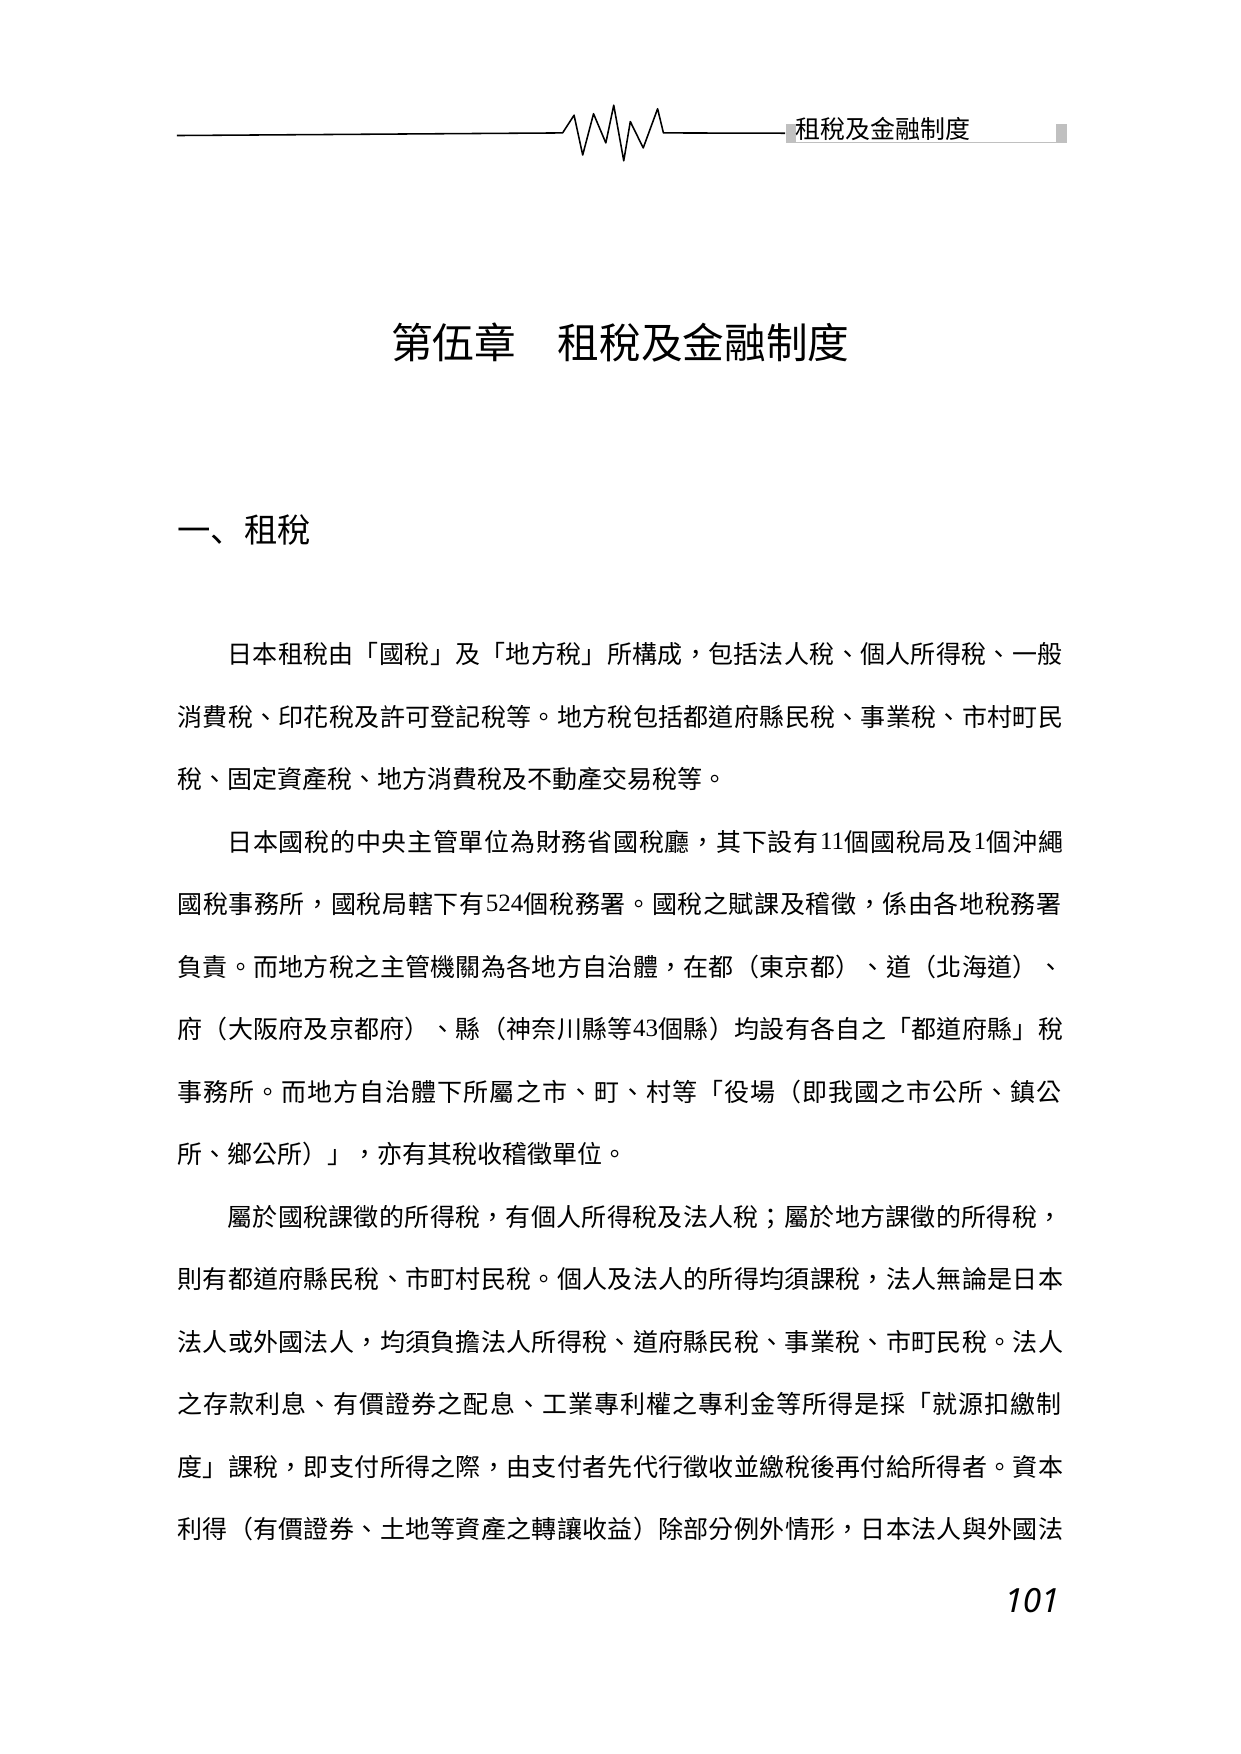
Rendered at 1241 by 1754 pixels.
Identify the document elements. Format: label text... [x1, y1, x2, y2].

text 日本國稅的中央主管單位為財務省國稅廳，其下設有11個國稅局及1個沖繩國稅事務所，國稅局轄下有524個稅務署。國稅之賦課及稽徵，係由各地稅務署負責。而地方稅之主管機關為各地方自治體，在都（東京都）、道（北海道）、府（大阪府及京都府）、縣（神奈川縣等43個縣）均設有各自之「都道府縣」稅事務所。而地方自治體下所屬之市、町、村等「役場（即我國之市公所、鎮公所、鄉公所）」，亦有其稅收稽徵單位。 [177, 799, 1063, 1174]
text 日本租稅由「國稅」及「地方稅」所構成，包括法人稅、個人所得稅、一般消費稅、印花稅及許可登記稅等。地方稅包括都道府縣民稅、事業稅、市村町民稅、固定資產稅、地方消費稅及不動產交易稅等。 [177, 611, 1063, 799]
text 第伍章 租稅及金融制度 [177, 299, 1063, 361]
text 一、租稅 [177, 486, 1063, 549]
text 屬於國稅課徵的所得稅，有個人所得稅及法人稅；屬於地方課徵的所得稅，則有都道府縣民稅、市町村民稅。個人及法人的所得均須課稅，法人無論是日本法人或外國法人，均須負擔法人所得稅、道府縣民稅、事業稅、市町民稅。法人之存款利息、有價證券之配息、工業專利權之專利金等所得是採「就源扣繳制度」課稅，即支付所得之際，由支付者先代行徵收並繳稅後再付給所得者。資本利得（有價證券、土地等資產之轉讓收益）除部分例外情形，日本法人與外國法 [177, 1174, 1063, 1549]
